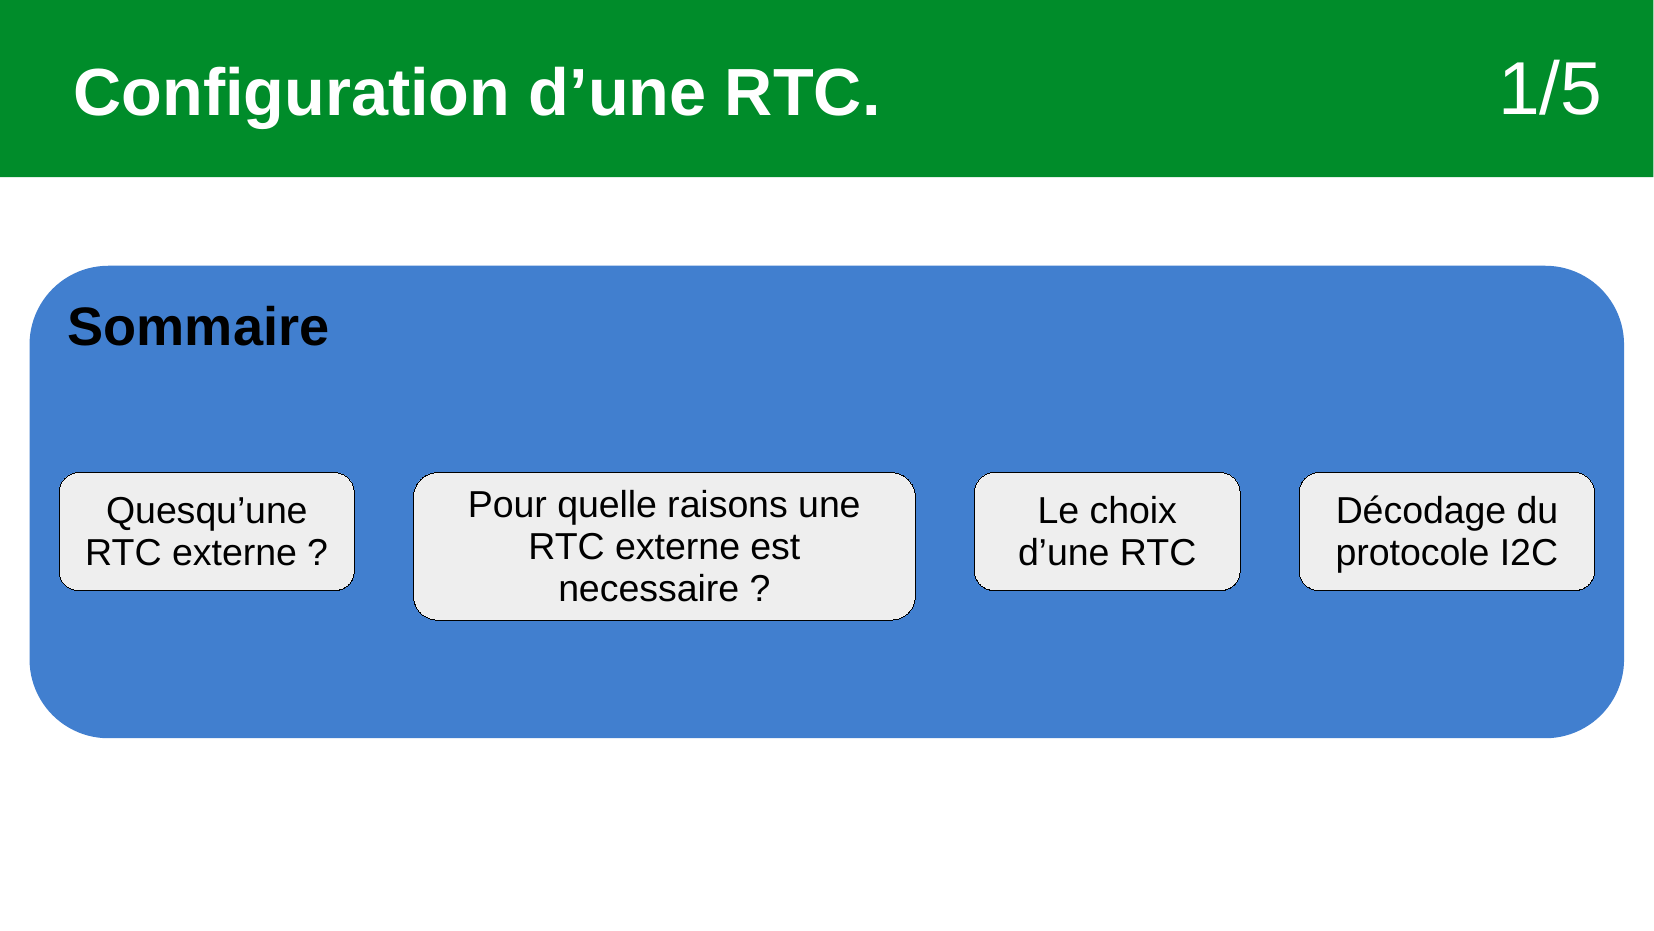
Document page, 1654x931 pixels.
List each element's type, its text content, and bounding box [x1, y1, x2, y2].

text_box 1/5 [1476, 0, 1625, 178]
text_box Configuration d’une RTC. [59, 47, 945, 138]
text_box Quesqu’une RTC externe ? [59, 472, 355, 591]
text_box [1625, 0, 1654, 178]
text_box Sommaire [29, 265, 1625, 739]
text_box [0, 0, 1476, 178]
text_box Décodage du protocole I2C [1299, 472, 1595, 591]
text_box Le choix d’une RTC [974, 472, 1241, 591]
text_box Pour quelle raisons une RTC externe est necessaire ? [413, 472, 916, 621]
